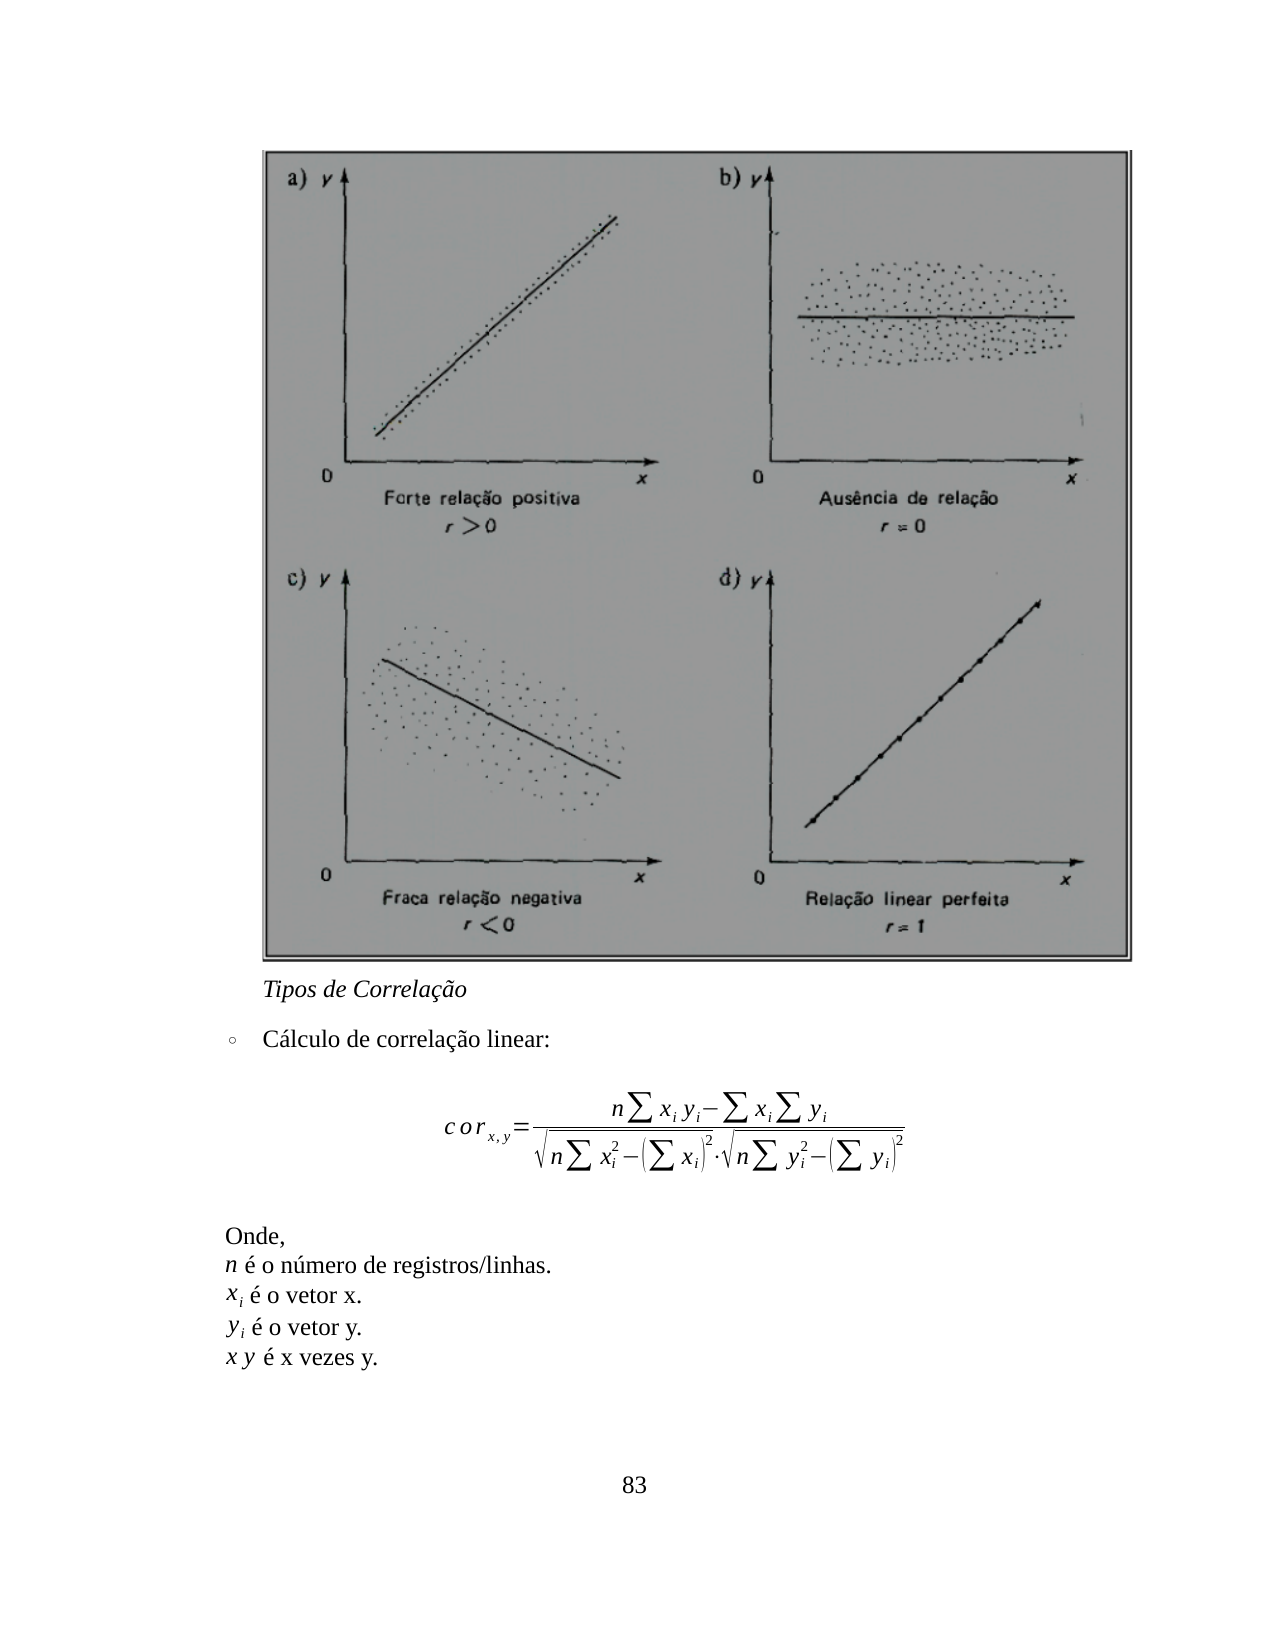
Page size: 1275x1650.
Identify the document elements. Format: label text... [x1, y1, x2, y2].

list Cálculo de correlação linear: [225, 1024, 1125, 1082]
list Onde, é o número de registros/linhas. é o vetor x. é o vetor y. é x vezes y. [187, 1221, 1125, 1399]
list Tipos de Correlação [225, 974, 1125, 1003]
picture [262, 150, 1133, 962]
